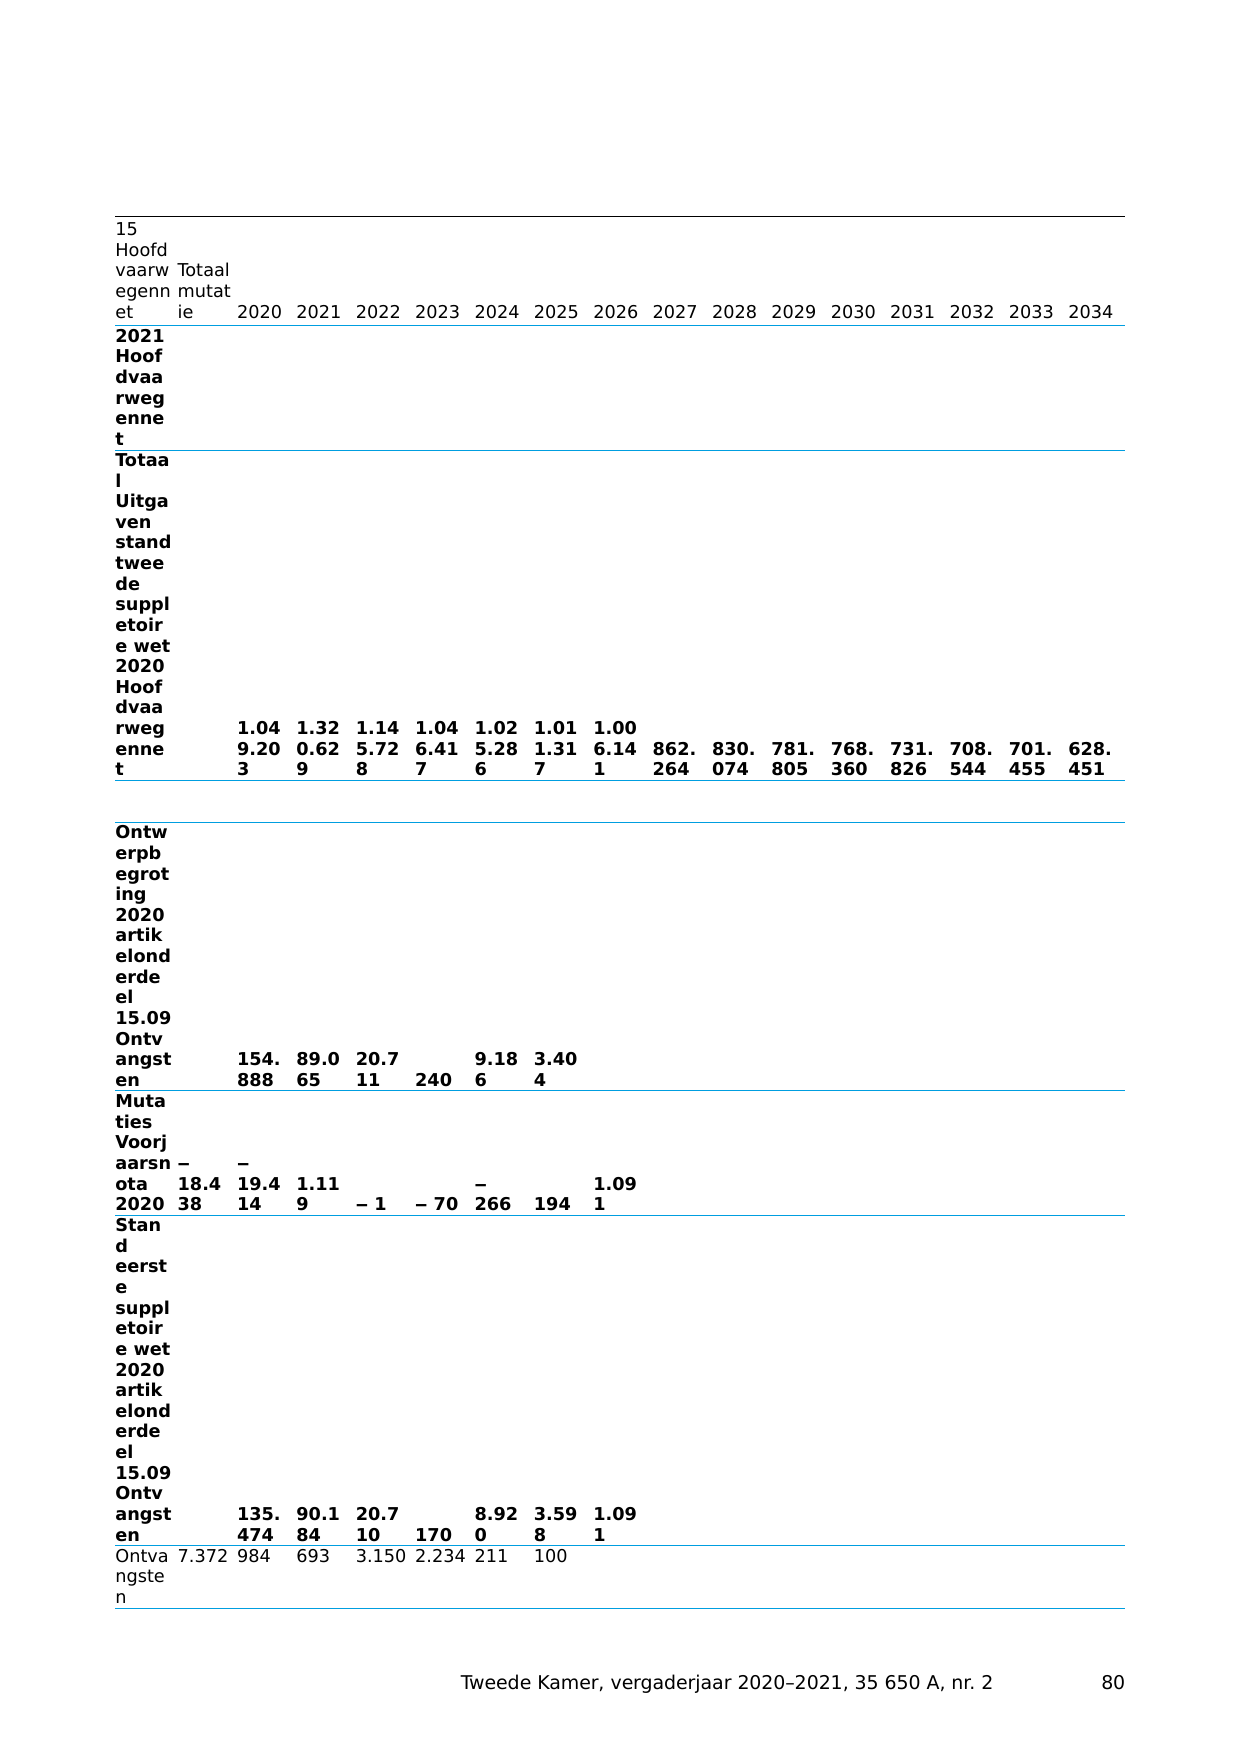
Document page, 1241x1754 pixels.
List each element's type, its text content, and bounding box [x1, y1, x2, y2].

table_cell 731.826 [887, 451, 946, 780]
table_cell [709, 823, 768, 1090]
table_cell [531, 781, 590, 801]
table_cell [946, 326, 1006, 449]
table_cell [471, 326, 531, 449]
table_cell 2021 Hoofdvaarwegennet [115, 326, 174, 449]
table_cell [946, 801, 1006, 822]
table_cell 708.544 [946, 451, 1006, 780]
table_cell [709, 326, 768, 449]
table_cell 2023 [412, 217, 471, 325]
table_cell [1065, 823, 1125, 1090]
table_cell [590, 823, 649, 1090]
table_cell [353, 326, 412, 449]
table_cell [1006, 781, 1065, 801]
table_cell [650, 1216, 709, 1545]
table_cell Ontvangsten [115, 1546, 174, 1608]
table_cell 1.320.629 [293, 451, 353, 780]
table_cell [650, 1546, 709, 1608]
table_header Tabel 15 Artikel 15 Hoofdvaarwegennet (bedragen x €1.000) [115, 191, 1125, 216]
table_cell 628.451 [1065, 451, 1125, 780]
table_cell [234, 781, 293, 801]
table_cell [293, 781, 353, 801]
table_cell 2030 [828, 217, 887, 325]
table_cell 1.145.728 [353, 451, 412, 780]
table_cell 194 [531, 1091, 590, 1215]
table_cell [768, 1216, 828, 1545]
table_cell [175, 1216, 234, 1545]
table_cell Stand eerste suppletoire wet 2020 artikelonderdeel 15.09 Ontvangsten [115, 1216, 174, 1545]
table_cell 781.805 [768, 451, 828, 780]
table_cell 2029 [768, 217, 828, 325]
table_cell [828, 781, 887, 801]
table_cell [887, 1091, 946, 1215]
table_cell [531, 326, 590, 449]
table_cell 3.598 [531, 1216, 590, 1545]
table_cell [293, 801, 353, 822]
table_cell 2027 [650, 217, 709, 325]
table_cell [709, 1546, 768, 1608]
table_cell ‒ 266 [471, 1091, 531, 1215]
table_cell [768, 823, 828, 1090]
table_cell [768, 1546, 828, 1608]
table_cell ‒ 70 [412, 1091, 471, 1215]
table_cell 1.049.203 [234, 451, 293, 780]
table_cell [946, 1546, 1006, 1608]
table_cell 100 [531, 1546, 590, 1608]
table_cell [946, 1216, 1006, 1545]
table_cell Totaal Uitgaven stand tweede suppletoire wet 2020 Hoofdvaarwegennet [115, 451, 174, 780]
table_cell [768, 1091, 828, 1215]
table_cell [887, 326, 946, 449]
table_cell [828, 1216, 887, 1545]
table_cell [887, 1216, 946, 1545]
table_cell 2034 [1065, 217, 1125, 325]
table_cell Totaal mutatie [175, 217, 234, 325]
table_cell [115, 801, 174, 822]
table_cell [353, 801, 412, 822]
table_cell [887, 1546, 946, 1608]
table_cell [293, 326, 353, 449]
table_cell 90.184 [293, 1216, 353, 1545]
table_cell [175, 801, 234, 822]
table_cell 1.046.417 [412, 451, 471, 780]
table_cell [590, 326, 649, 449]
table_cell [946, 1091, 1006, 1215]
table_cell [471, 801, 531, 822]
table_cell [412, 326, 471, 449]
table_cell 1.025.286 [471, 451, 531, 780]
table_cell [1006, 1091, 1065, 1215]
table_cell 830.074 [709, 451, 768, 780]
table_cell [234, 801, 293, 822]
table_cell [887, 801, 946, 822]
table_cell 2022 [353, 217, 412, 325]
table_cell ‒ 1 [353, 1091, 412, 1215]
table_cell 2026 [590, 217, 649, 325]
table_cell [887, 781, 946, 801]
table_cell [590, 801, 649, 822]
table_cell 211 [471, 1546, 531, 1608]
table_cell 20.710 [353, 1216, 412, 1545]
table_cell 2032 [946, 217, 1006, 325]
table_cell 15 Hoofdvaarwegennet [115, 217, 174, 325]
table_cell [650, 823, 709, 1090]
table_cell [709, 801, 768, 822]
table_cell 240 [412, 823, 471, 1090]
table_cell 2020 [234, 217, 293, 325]
table_cell [828, 801, 887, 822]
table_cell [828, 326, 887, 449]
table_cell 2025 [531, 217, 590, 325]
table_cell [471, 781, 531, 801]
table_cell 1.091 [590, 1091, 649, 1215]
table_cell [115, 781, 174, 801]
table_cell [1006, 326, 1065, 449]
table_cell [887, 823, 946, 1090]
table_cell 2033 [1006, 217, 1065, 325]
table_cell [1006, 823, 1065, 1090]
table_cell [531, 801, 590, 822]
table_cell [1006, 1546, 1065, 1608]
table_cell 3.150 [353, 1546, 412, 1608]
table_cell [650, 326, 709, 449]
table_cell [768, 781, 828, 801]
table_cell 154.888 [234, 823, 293, 1090]
table_cell 1.091 [590, 1216, 649, 1545]
table_cell [946, 781, 1006, 801]
table_cell 8.920 [471, 1216, 531, 1545]
table_cell [590, 781, 649, 801]
table_cell [709, 781, 768, 801]
table_cell [175, 823, 234, 1090]
table_cell 89.065 [293, 823, 353, 1090]
table_cell [175, 451, 234, 780]
table_cell 1.119 [293, 1091, 353, 1215]
table_cell [768, 326, 828, 449]
table_cell [946, 823, 1006, 1090]
table_cell 862.264 [650, 451, 709, 780]
table_cell [234, 326, 293, 449]
table_cell 20.711 [353, 823, 412, 1090]
table_cell [1065, 801, 1125, 822]
table_cell Mutaties Voorjaarsnota 2020 [115, 1091, 174, 1215]
table_cell [1006, 1216, 1065, 1545]
table_cell [1065, 326, 1125, 449]
table_cell ‒ 19.414 [234, 1091, 293, 1215]
table_cell 984 [234, 1546, 293, 1608]
table_cell [1006, 801, 1065, 822]
table_cell 2028 [709, 217, 768, 325]
table_cell 693 [293, 1546, 353, 1608]
table_cell 135.474 [234, 1216, 293, 1545]
table_cell [828, 1546, 887, 1608]
table_cell 9.186 [471, 823, 531, 1090]
table_cell 170 [412, 1216, 471, 1545]
table_cell 2021 [293, 217, 353, 325]
table_cell [412, 781, 471, 801]
table_cell 1.006.141 [590, 451, 649, 780]
table_cell [650, 781, 709, 801]
table_cell [1065, 1546, 1125, 1608]
table_cell [709, 1091, 768, 1215]
table_cell [590, 1546, 649, 1608]
table_cell 768.360 [828, 451, 887, 780]
table_cell Ontwerpbegroting 2020 artikelonderdeel 15.09 Ontvangsten [115, 823, 174, 1090]
table_cell [650, 1091, 709, 1215]
table_cell [175, 326, 234, 449]
table_cell 2031 [887, 217, 946, 325]
table_cell 2024 [471, 217, 531, 325]
table_cell 701.455 [1006, 451, 1065, 780]
table_cell 3.404 [531, 823, 590, 1090]
table_cell ‒ 18.438 [175, 1091, 234, 1215]
table_cell 1.011.317 [531, 451, 590, 780]
table_cell [768, 801, 828, 822]
table_cell [828, 1091, 887, 1215]
table_cell [1065, 1091, 1125, 1215]
table_cell [175, 781, 234, 801]
table_cell [828, 823, 887, 1090]
table_cell [412, 801, 471, 822]
table_cell [650, 801, 709, 822]
table_cell [353, 781, 412, 801]
table_cell [1065, 1216, 1125, 1545]
table_cell 7.372 [175, 1546, 234, 1608]
table_cell [709, 1216, 768, 1545]
table_cell [1065, 781, 1125, 801]
table_cell 2.234 [412, 1546, 471, 1608]
